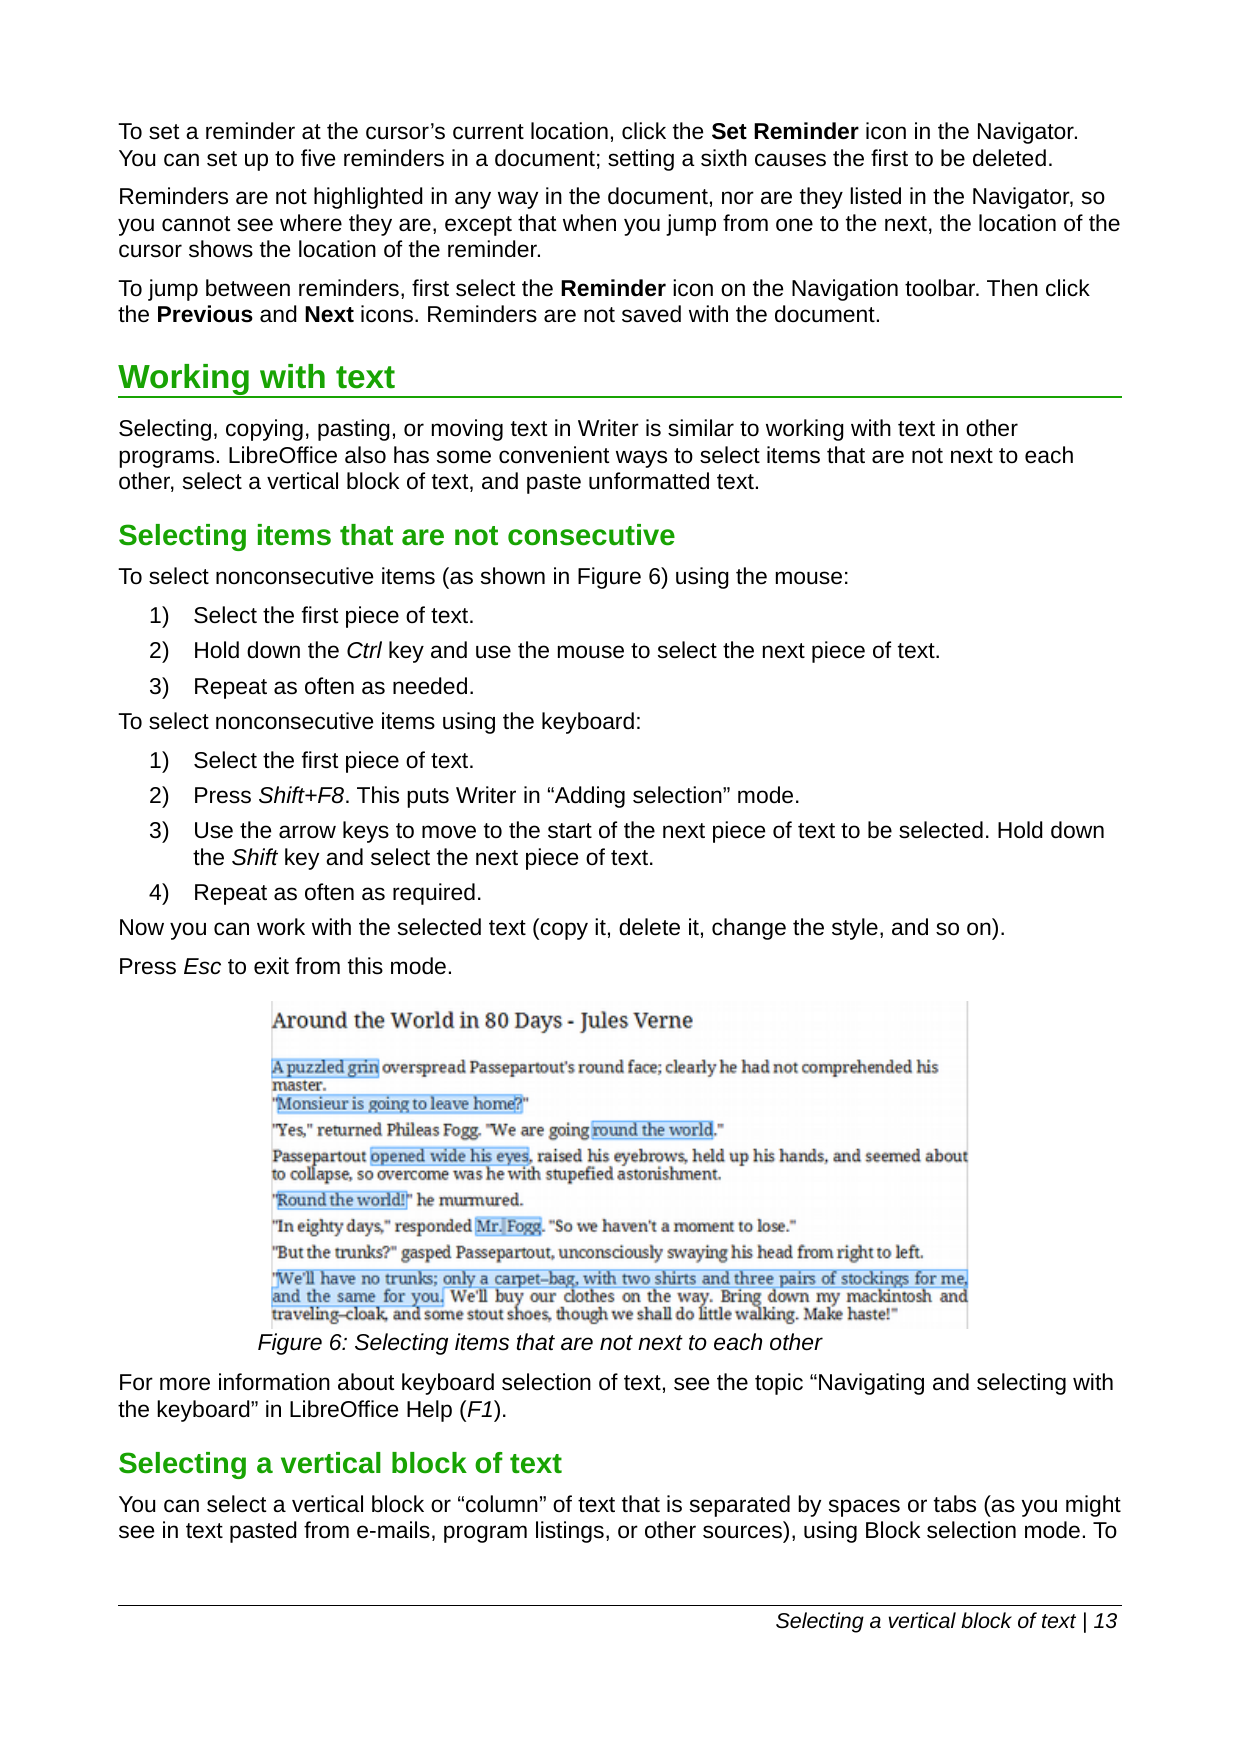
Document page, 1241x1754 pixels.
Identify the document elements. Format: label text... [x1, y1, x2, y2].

text To select nonconsecutive items using the keyboard: [118, 708, 1122, 734]
text Press Esc to exit from this mode. [118, 953, 1122, 979]
list Repeat as often as required. [169, 879, 1122, 905]
text Figure 6: Selecting items that are not next to each other [257, 992, 983, 1355]
subtitle Working with text [118, 357, 1122, 396]
list Hold down the Ctrl key and use the mouse to select the next piece of text. [169, 637, 1122, 664]
list Select the first piece of text. [169, 602, 1122, 628]
text You can select a vertical block or “column” of text that is separated by spaces or tabs (as you might see in text pasted from e-mails, program listings, or other sources), using Block selection mode. To [118, 1491, 1122, 1544]
text Reminders are not highlighted in any way in the document, nor are they listed in the Navigator, so you cannot see where they are, except that when you jump from one to the next, the location of the cursor shows the location of the reminder. [118, 183, 1122, 262]
list Use the arrow keys to move to the start of the next piece of text to be selected. Hold down the Shift key and select the next piece of text. [169, 817, 1122, 870]
text For more information about keyboard selection of text, see the topic “Navigating and selecting with the keyboard” in LibreOffice Help (F1). [118, 1369, 1122, 1422]
text To set a reminder at the cursor’s current location, click the Set Reminder icon in the Navigator. You can set up to five reminders in a document; setting a sixth causes the first to be deleted. [118, 118, 1122, 171]
list Repeat as often as needed. [169, 673, 1122, 699]
list Select the first piece of text. [169, 747, 1122, 773]
list Press Shift+F8. This puts Writer in “Adding selection” mode. [169, 782, 1122, 808]
text Now you can work with the selected text (copy it, delete it, change the style, and so on). [118, 914, 1122, 940]
subtitle Selecting items that are not consecutive [118, 518, 1122, 552]
text To select nonconsecutive items (as shown in Figure 6) using the mouse: [118, 563, 1122, 590]
text To jump between reminders, first select the Reminder icon on the Navigation toolbar. Then click the Previous and Next icons. Reminders are not saved with the document. [118, 275, 1122, 328]
picture [271, 1001, 970, 1329]
text Selecting, copying, pasting, or moving text in Writer is similar to working with text in other programs. LibreOffice also has some convenient ways to select items that are not next to each other, select a vertical block of text, and paste unformatted text. [118, 415, 1122, 494]
subtitle Selecting a vertical block of text [118, 1446, 1122, 1479]
